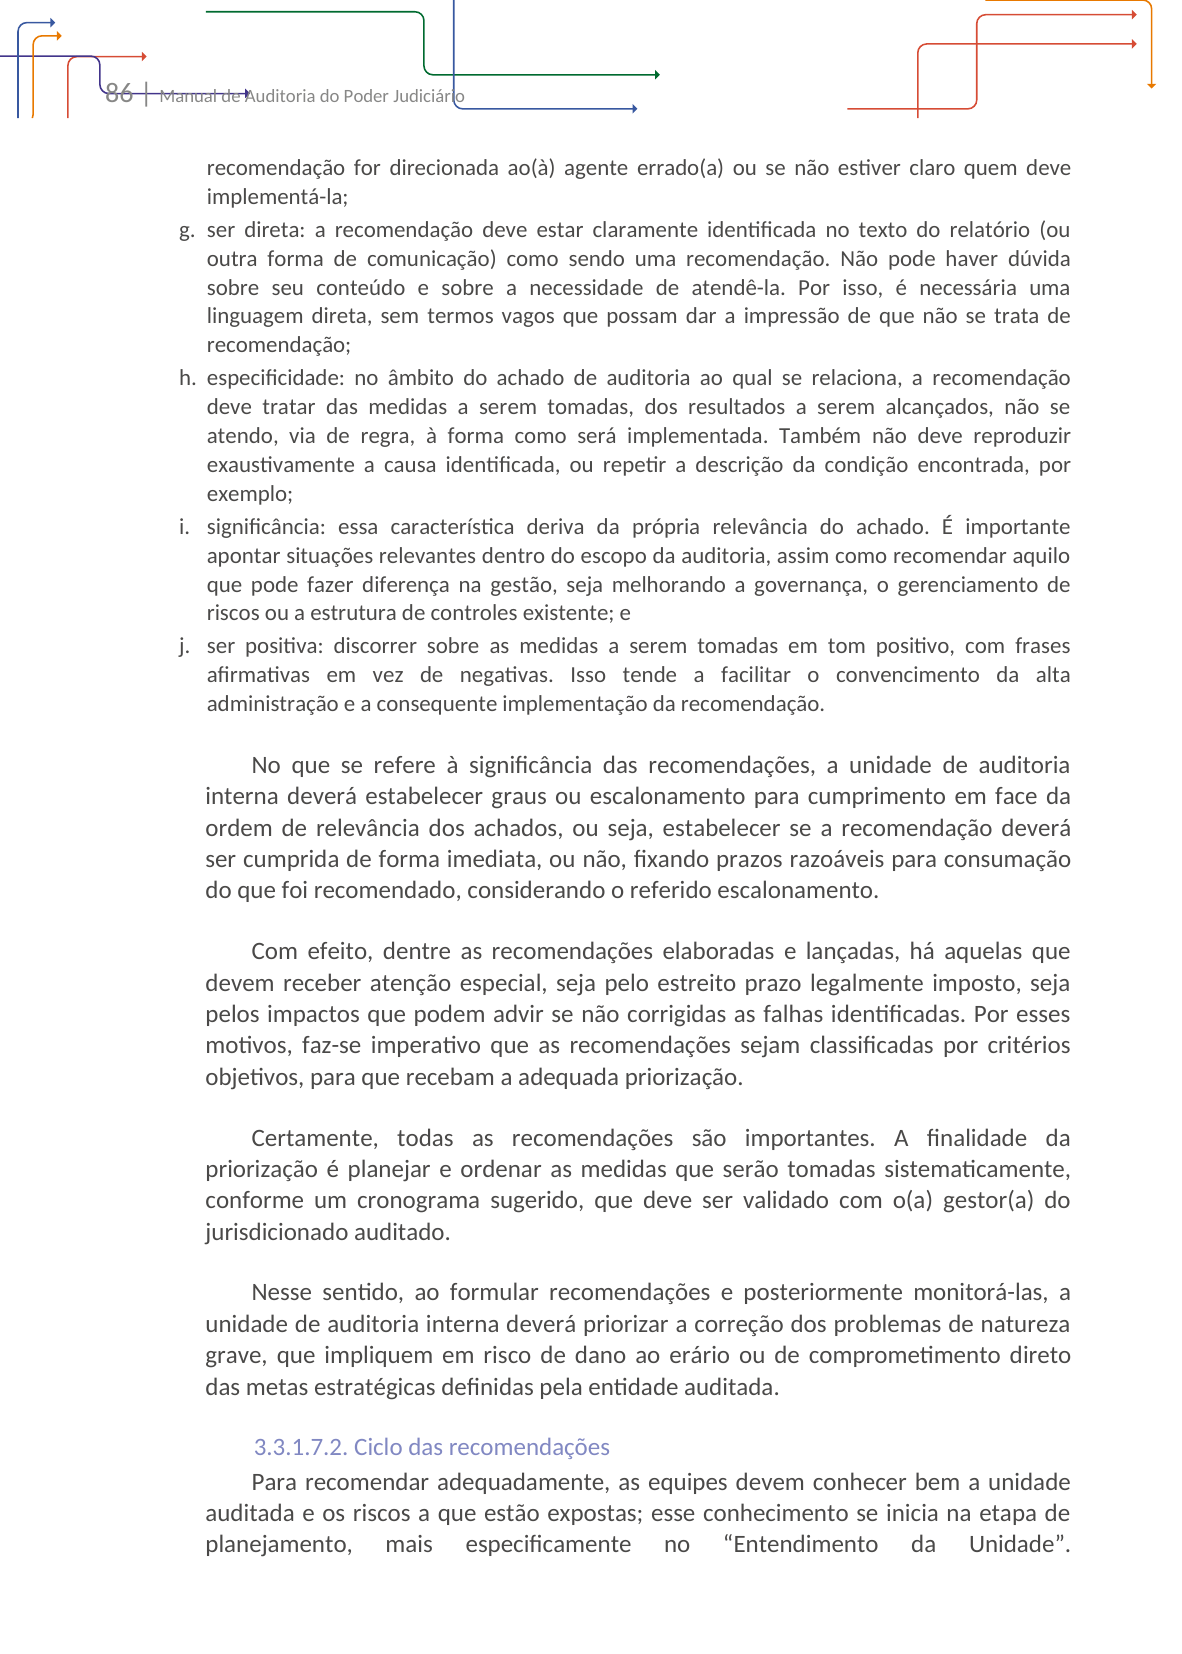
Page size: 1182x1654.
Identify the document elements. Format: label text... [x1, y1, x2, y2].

text Para recomendar adequadamente, as equipes devem conhecer bem a unidade auditada e os riscos a que estão expostas; esse conhecimento se inicia na etapa de planejamento, mais especificamente no “Entendimento da Unidade”. [205, 1466, 1072, 1559]
subtitle 3.3.1.7.2. Ciclo das recomendações [253, 1431, 1078, 1462]
list especificidade: no âmbito do achado de auditoria ao qual se relaciona, a recomendação deve tratar das medidas a serem tomadas, dos resultados a serem alcançados, não se atendo, via de regra, à forma como será implementada. Também não deve reproduzir exaustivamente a causa identificada, ou repetir a descrição da condição encontrada, por exemplo; [179, 363, 1072, 507]
text Certamente, todas as recomendações são importantes. A finalidade da priorização é planejar e ordenar as medidas que serão tomadas sistematicamente, conforme um cronograma sugerido, que deve ser validado com o(a) gestor(a) do jurisdicionado auditado. [205, 1122, 1072, 1246]
list ser direta: a recomendação deve estar claramente identificada no texto do relatório (ou outra forma de comunicação) como sendo uma recomendação. Não pode haver dúvida sobre seu conteúdo e sobre a necessidade de atendê-la. Por isso, é necessária uma linguagem direta, sem termos vagos que possam dar a impressão de que não se trata de recomendação; [179, 215, 1072, 358]
list significância: essa característica deriva da própria relevância do achado. É importante apontar situações relevantes dentro do escopo da auditoria, assim como recomendar aquilo que pode fazer diferença na gestão, seja melhorando a governança, o gerenciamento de riscos ou a estrutura de controles existente; e [179, 512, 1072, 627]
text Nesse sentido, ao formular recomendações e posteriormente monitorá-las, a unidade de auditoria interna deverá priorizar a correção dos problemas de natureza grave, que impliquem em risco de dano ao erário ou de comprometimento direto das metas estratégicas definidas pela entidade auditada. [205, 1277, 1072, 1401]
list recomendação for direcionada ao(à) agente errado(a) ou se não estiver claro quem deve implementá-la; [179, 153, 1072, 210]
list ser positiva: discorrer sobre as medidas a serem tomadas em tom positivo, com frases afirmativas em vez de negativas. Isso tende a facilitar o convencimento da alta administração e a consequente implementação da recomendação. [179, 632, 1072, 717]
text Com efeito, dentre as recomendações elaboradas e lançadas, há aquelas que devem receber atenção especial, seja pelo estreito prazo legalmente imposto, seja pelos impactos que podem advir se não corrigidas as falhas identificadas. Por esses motivos, faz-se imperativo que as recomendações sejam classificadas por critérios objetivos, para que recebam a adequada priorização. [205, 935, 1072, 1091]
text No que se refere à significância das recomendações, a unidade de auditoria interna deverá estabelecer graus ou escalonamento para cumprimento em face da ordem de relevância dos achados, ou seja, estabelecer se a recomendação deverá ser cumprida de forma imediata, ou não, fixando prazos razoáveis para consumação do que foi recomendado, considerando o referido escalonamento. [205, 749, 1072, 905]
